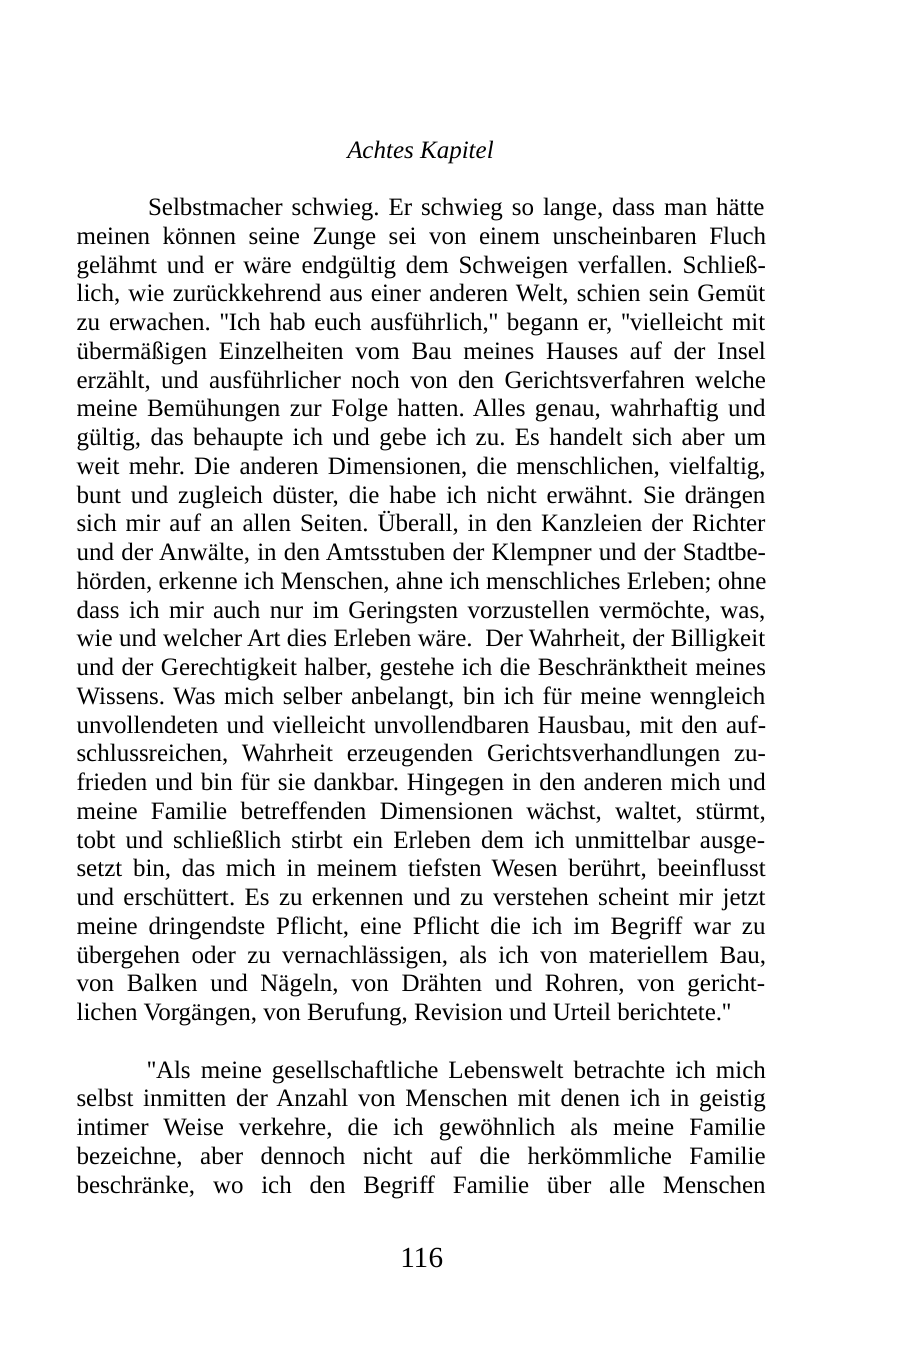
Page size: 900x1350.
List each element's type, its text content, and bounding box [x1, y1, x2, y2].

text ''Als meine gesellschaftliche Lebenswelt betrachte ich mich selbst inmitten der Anzahl von Menschen mit denen ich in geistig intimer Weise verkehre, die ich gewöhnlich als meine Familie bezeichne, aber dennoch nicht auf die herkömmliche Familie beschränke, wo ich den Begriff Familie über alle Menschen [76, 1055, 766, 1198]
text Achtes Kapitel [76, 135, 766, 163]
text Selbstmacher schwieg. Er schwieg so lange, dass man hätte meinen können seine Zunge sei von einem unscheinbaren Fluch gelähmt und er wäre endgültig dem Schweigen verfallen. Schließ-lich, wie zurückkehrend aus einer anderen Welt, schien sein Gemüt zu erwachen. ''Ich hab euch ausführlich,'' begann er, ''vielleicht mit übermäßigen Einzelheiten vom Bau meines Hauses auf der Insel erzählt, und ausführlicher noch von den Gerichtsverfahren welche meine Bemühungen zur Folge hatten. Alles genau, wahrhaftig und gültig, das behaupte ich und gebe ich zu. Es handelt sich aber um weit mehr. Die anderen Dimensionen, die menschlichen, vielfaltig, bunt und zugleich düster, die habe ich nicht erwähnt. Sie drängen sich mir auf an allen Seiten. Überall, in den Kanzleien der Richter und der Anwälte, in den Amtsstuben der Klempner und der Stadtbe-hörden, erkenne ich Menschen, ahne ich menschliches Erleben; ohne dass ich mir auch nur im Geringsten vorzustellen vermöchte, was, wie und welcher Art dies Erleben wäre. Der Wahrheit, der Billigkeit und der Gerechtigkeit halber, gestehe ich die Beschränktheit meines Wissens. Was mich selber anbelangt, bin ich für meine wenngleich unvollendeten und vielleicht unvollendbaren Hausbau, mit den auf-schlussreichen, Wahrheit erzeugenden Gerichtsverhandlungen zu-frieden und bin für sie dankbar. Hingegen in den anderen mich und meine Familie betreffenden Dimensionen wächst, waltet, stürmt, tobt und schließlich stirbt ein Erleben dem ich unmittelbar ausge-setzt bin, das mich in meinem tiefsten Wesen berührt, beeinflusst und erschüttert. Es zu erkennen und zu verstehen scheint mir jetzt meine dringendste Pflicht, eine Pflicht die ich im Begriff war zu übergehen oder zu vernachlässigen, als ich von materiellem Bau, von Balken und Nägeln, von Drähten und Rohren, von gericht-lichen Vorgängen, von Berufung, Revision und Urteil berichtete.'' [76, 192, 766, 1026]
